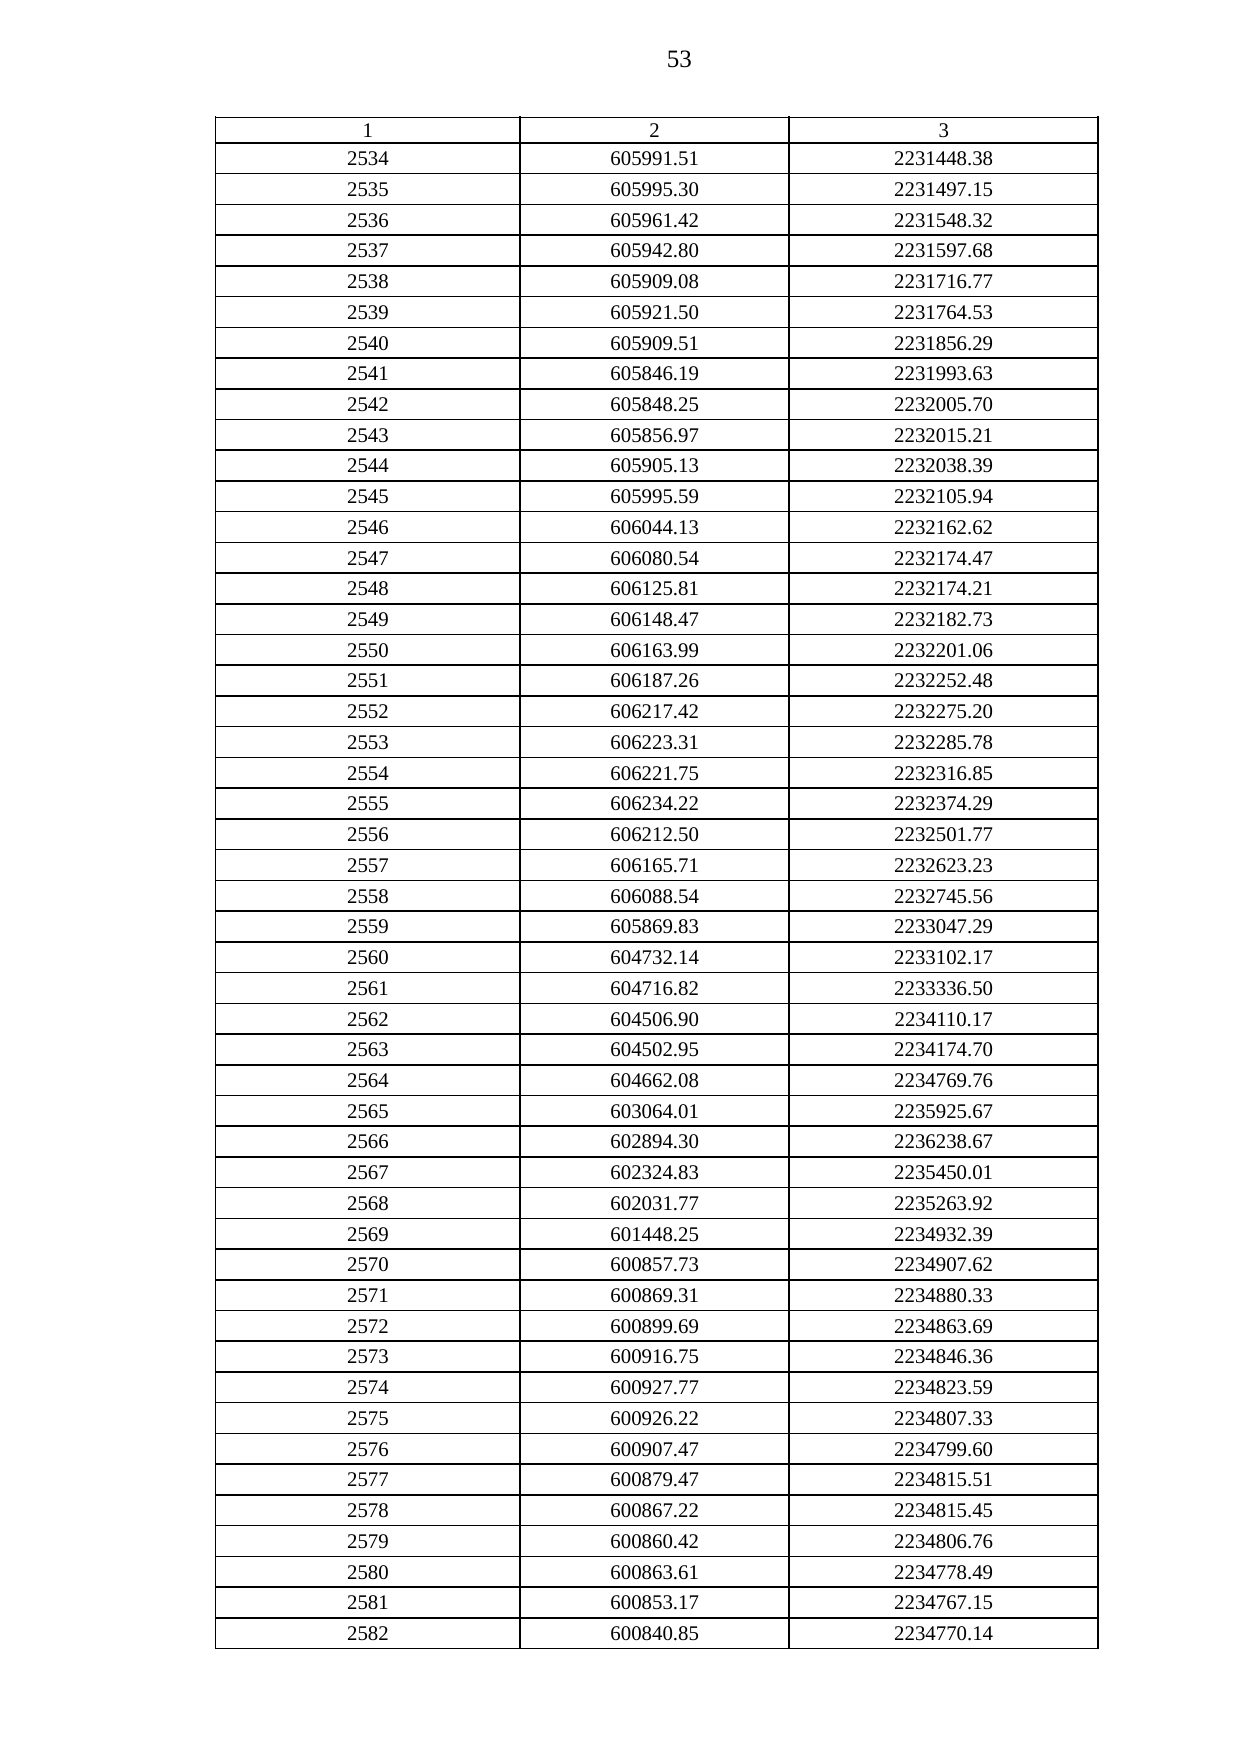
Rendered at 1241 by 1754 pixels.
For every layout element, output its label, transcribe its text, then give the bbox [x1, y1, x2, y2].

table_cell 2576 [216, 1434, 519, 1463]
table_cell 605846.19 [521, 359, 788, 388]
table_cell 2233336.50 [790, 973, 1097, 1002]
table_cell 2235925.67 [790, 1096, 1097, 1125]
table_cell 2233047.29 [790, 912, 1097, 941]
table_cell 2575 [216, 1403, 519, 1433]
table_cell 2582 [216, 1619, 519, 1648]
table_cell 2546 [216, 512, 519, 541]
table_cell 2578 [216, 1496, 519, 1525]
table_cell 2577 [216, 1465, 519, 1494]
table_cell 605961.42 [521, 205, 788, 234]
table_cell 2570 [216, 1250, 519, 1279]
table_cell 2534 [216, 144, 519, 173]
table_cell 2566 [216, 1127, 519, 1156]
table_cell 2559 [216, 912, 519, 941]
table_cell 2564 [216, 1066, 519, 1094]
table_cell 606165.71 [521, 850, 788, 879]
table_cell 605856.97 [521, 420, 788, 449]
table_cell 602031.77 [521, 1188, 788, 1217]
table_cell 2568 [216, 1188, 519, 1217]
table_cell 2232285.78 [790, 727, 1097, 757]
table_cell 606212.50 [521, 820, 788, 849]
table_cell 606088.54 [521, 881, 788, 910]
table_cell 2234807.33 [790, 1403, 1097, 1433]
table_cell 604506.90 [521, 1004, 788, 1033]
table_cell 606080.54 [521, 543, 788, 572]
table_cell 2580 [216, 1557, 519, 1586]
table_cell 2554 [216, 758, 519, 787]
table_cell 2234110.17 [790, 1004, 1097, 1033]
table_cell 2547 [216, 543, 519, 572]
table_cell 600857.73 [521, 1250, 788, 1279]
table_cell 606223.31 [521, 727, 788, 757]
table_cell 2232501.77 [790, 820, 1097, 849]
table_cell 600863.61 [521, 1557, 788, 1586]
table_cell 2234769.76 [790, 1066, 1097, 1094]
table_cell 2234767.15 [790, 1588, 1097, 1617]
table_cell 2231497.15 [790, 174, 1097, 203]
table_cell 605921.50 [521, 297, 788, 326]
table_cell 2540 [216, 328, 519, 357]
table_cell 2536 [216, 205, 519, 234]
table_cell 2232745.56 [790, 881, 1097, 910]
table_cell 2233102.17 [790, 943, 1097, 972]
table_cell 2569 [216, 1219, 519, 1248]
table_cell 2558 [216, 881, 519, 910]
table_cell 600853.17 [521, 1588, 788, 1617]
table_cell 2234770.14 [790, 1619, 1097, 1648]
table_cell 2548 [216, 574, 519, 603]
table_cell 605848.25 [521, 390, 788, 418]
table_cell 606148.47 [521, 605, 788, 634]
table_cell 2550 [216, 635, 519, 664]
table_cell 604502.95 [521, 1035, 788, 1064]
table_cell 603064.01 [521, 1096, 788, 1125]
table_cell 2542 [216, 390, 519, 418]
table_cell 605869.83 [521, 912, 788, 941]
table_cell 600867.22 [521, 1496, 788, 1525]
table_cell 2234806.76 [790, 1526, 1097, 1556]
table_cell 2544 [216, 451, 519, 480]
table_cell 2232374.29 [790, 789, 1097, 818]
table_cell 605942.80 [521, 236, 788, 265]
table_cell 2232316.85 [790, 758, 1097, 787]
table_cell 604732.14 [521, 943, 788, 972]
table_cell 2234799.60 [790, 1434, 1097, 1463]
table_cell 2574 [216, 1373, 519, 1402]
table_cell 2538 [216, 267, 519, 296]
table_cell 2236238.67 [790, 1127, 1097, 1156]
table_cell 2234932.39 [790, 1219, 1097, 1248]
table_cell 2571 [216, 1281, 519, 1310]
table_cell 2234880.33 [790, 1281, 1097, 1310]
table_cell 606044.13 [521, 512, 788, 541]
table_header 1 [216, 118, 519, 142]
table_cell 605995.59 [521, 482, 788, 511]
table_cell 2562 [216, 1004, 519, 1033]
table_cell 2232174.47 [790, 543, 1097, 572]
table_cell 601448.25 [521, 1219, 788, 1248]
table_cell 2556 [216, 820, 519, 849]
table_cell 602894.30 [521, 1127, 788, 1156]
table_cell 2235450.01 [790, 1158, 1097, 1187]
table_cell 2232623.23 [790, 850, 1097, 879]
table_cell 2561 [216, 973, 519, 1002]
table_cell 605905.13 [521, 451, 788, 480]
table_cell 600907.47 [521, 1434, 788, 1463]
table_cell 604716.82 [521, 973, 788, 1002]
table_cell 2231548.32 [790, 205, 1097, 234]
table_cell 2234846.36 [790, 1342, 1097, 1371]
table_cell 606125.81 [521, 574, 788, 603]
table_header 2 [521, 118, 788, 142]
table_cell 2234907.62 [790, 1250, 1097, 1279]
table_cell 604662.08 [521, 1066, 788, 1094]
table_cell 2560 [216, 943, 519, 972]
table_cell 2232038.39 [790, 451, 1097, 480]
table_cell 2551 [216, 666, 519, 695]
table_cell 600899.69 [521, 1311, 788, 1340]
table_header 3 [790, 118, 1097, 142]
table_cell 2232105.94 [790, 482, 1097, 511]
table_cell 2573 [216, 1342, 519, 1371]
table_cell 606163.99 [521, 635, 788, 664]
table_cell 2553 [216, 727, 519, 757]
table_cell 2232182.73 [790, 605, 1097, 634]
table_cell 2565 [216, 1096, 519, 1125]
table_cell 2541 [216, 359, 519, 388]
table_cell 605909.51 [521, 328, 788, 357]
table_cell 2539 [216, 297, 519, 326]
table_cell 2232162.62 [790, 512, 1097, 541]
table_cell 2234174.70 [790, 1035, 1097, 1064]
table_cell 606221.75 [521, 758, 788, 787]
table_cell 2567 [216, 1158, 519, 1187]
table_cell 606187.26 [521, 666, 788, 695]
table_cell 600869.31 [521, 1281, 788, 1310]
table_cell 2232252.48 [790, 666, 1097, 695]
table_cell 600916.75 [521, 1342, 788, 1371]
table_cell 2234863.69 [790, 1311, 1097, 1340]
table_cell 2557 [216, 850, 519, 879]
table_cell 2231764.53 [790, 297, 1097, 326]
table_cell 2555 [216, 789, 519, 818]
table_cell 2234778.49 [790, 1557, 1097, 1586]
table_cell 600926.22 [521, 1403, 788, 1433]
table_cell 2537 [216, 236, 519, 265]
table_cell 2572 [216, 1311, 519, 1340]
table_cell 2231716.77 [790, 267, 1097, 296]
table_cell 2234823.59 [790, 1373, 1097, 1402]
table_cell 2231993.63 [790, 359, 1097, 388]
table_cell 2232275.20 [790, 697, 1097, 726]
table_cell 2231856.29 [790, 328, 1097, 357]
table_cell 2552 [216, 697, 519, 726]
table_cell 600879.47 [521, 1465, 788, 1494]
table_cell 2234815.51 [790, 1465, 1097, 1494]
table_cell 2545 [216, 482, 519, 511]
table_cell 2563 [216, 1035, 519, 1064]
table_cell 2581 [216, 1588, 519, 1617]
table_cell 2549 [216, 605, 519, 634]
table_cell 600860.42 [521, 1526, 788, 1556]
table_cell 2579 [216, 1526, 519, 1556]
table_cell 2231448.38 [790, 144, 1097, 173]
table_cell 605909.08 [521, 267, 788, 296]
table_cell 605995.30 [521, 174, 788, 203]
table_cell 2231597.68 [790, 236, 1097, 265]
table_cell 2232174.21 [790, 574, 1097, 603]
table_cell 2232201.06 [790, 635, 1097, 664]
table_cell 2535 [216, 174, 519, 203]
table_cell 602324.83 [521, 1158, 788, 1187]
table_cell 605991.51 [521, 144, 788, 173]
table_cell 606217.42 [521, 697, 788, 726]
table_cell 2234815.45 [790, 1496, 1097, 1525]
table_cell 600927.77 [521, 1373, 788, 1402]
table_cell 2232015.21 [790, 420, 1097, 449]
table_cell 600840.85 [521, 1619, 788, 1648]
table_cell 2232005.70 [790, 390, 1097, 418]
table_cell 2543 [216, 420, 519, 449]
table_cell 2235263.92 [790, 1188, 1097, 1217]
table_cell 606234.22 [521, 789, 788, 818]
